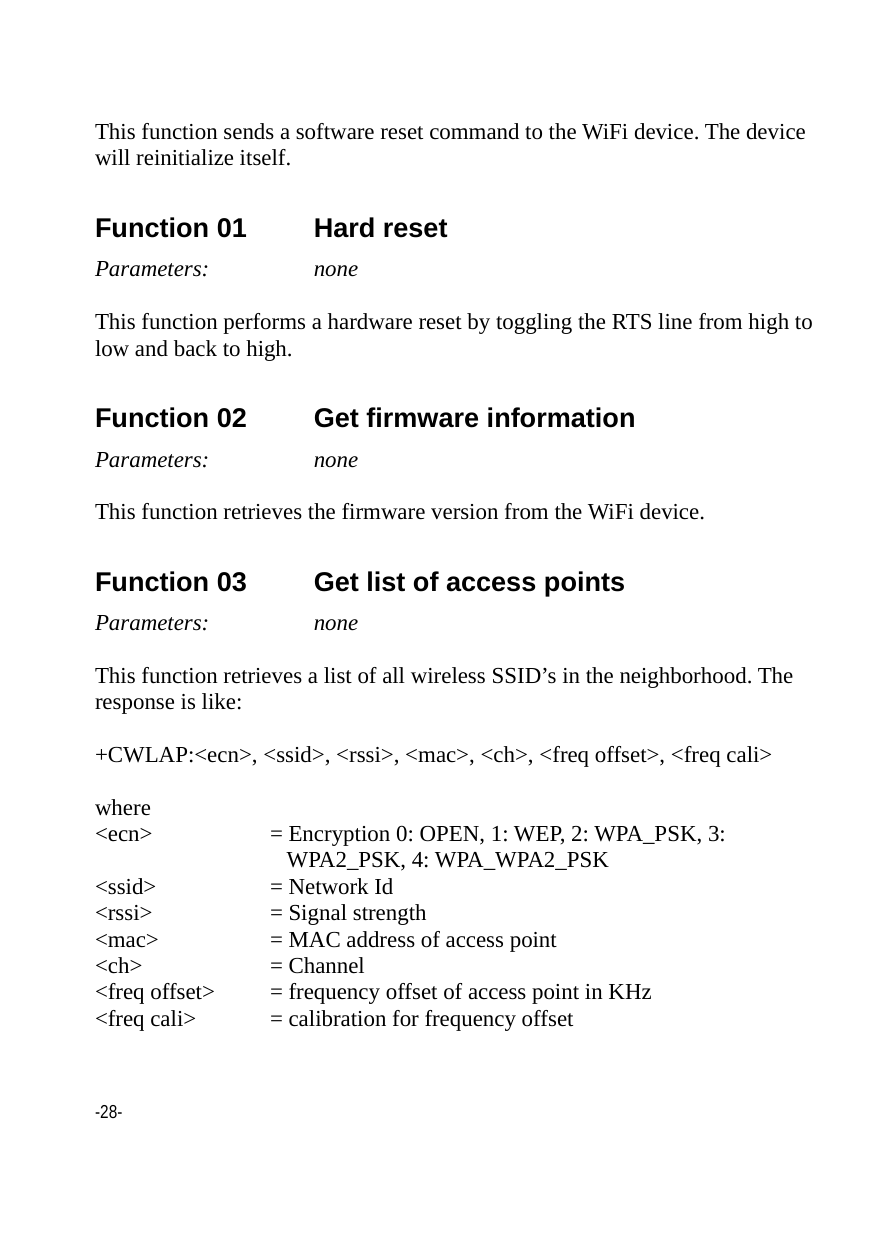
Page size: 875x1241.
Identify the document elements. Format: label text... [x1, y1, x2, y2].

text This function retrieves the firmware version from the WiFi device. [95, 498, 815, 525]
text <ch> = Channel [95, 952, 815, 978]
text This function sends a software reset command to the WiFi device. The device will reinitialize itself. [95, 118, 815, 171]
text <freq offset> = frequency offset of access point in KHz [95, 978, 815, 1005]
text <ecn> = Encryption 0: OPEN, 1: WEP, 2: WPA_PSK, 3: WPA2_PSK, 4: WPA_WPA2_PSK [95, 820, 874, 873]
text +CWLAP:<ecn>, <ssid>, <rssi>, <mac>, <ch>, <freq offset>, <freq cali> [95, 741, 815, 767]
text Parameters: none [95, 609, 815, 636]
text This function performs a hardware reset by toggling the RTS line from high to low and back to high. [95, 308, 815, 361]
text <freq cali> = calibration for frequency offset [95, 1005, 815, 1031]
text Parameters: none [95, 446, 815, 472]
text where [95, 794, 815, 820]
text <mac> = MAC address of access point [95, 926, 815, 952]
text <rssi> = Signal strength [95, 899, 815, 926]
text This function retrieves a list of all wireless SSID’s in the neighborhood. The response is like: [95, 662, 815, 715]
text <ssid> = Network Id [95, 873, 815, 899]
subtitle Function 03 Get list of access points [95, 566, 815, 597]
text Parameters: none [95, 256, 815, 282]
subtitle Function 02 Get firmware information [95, 402, 815, 433]
subtitle Function 01 Hard reset [95, 212, 815, 243]
